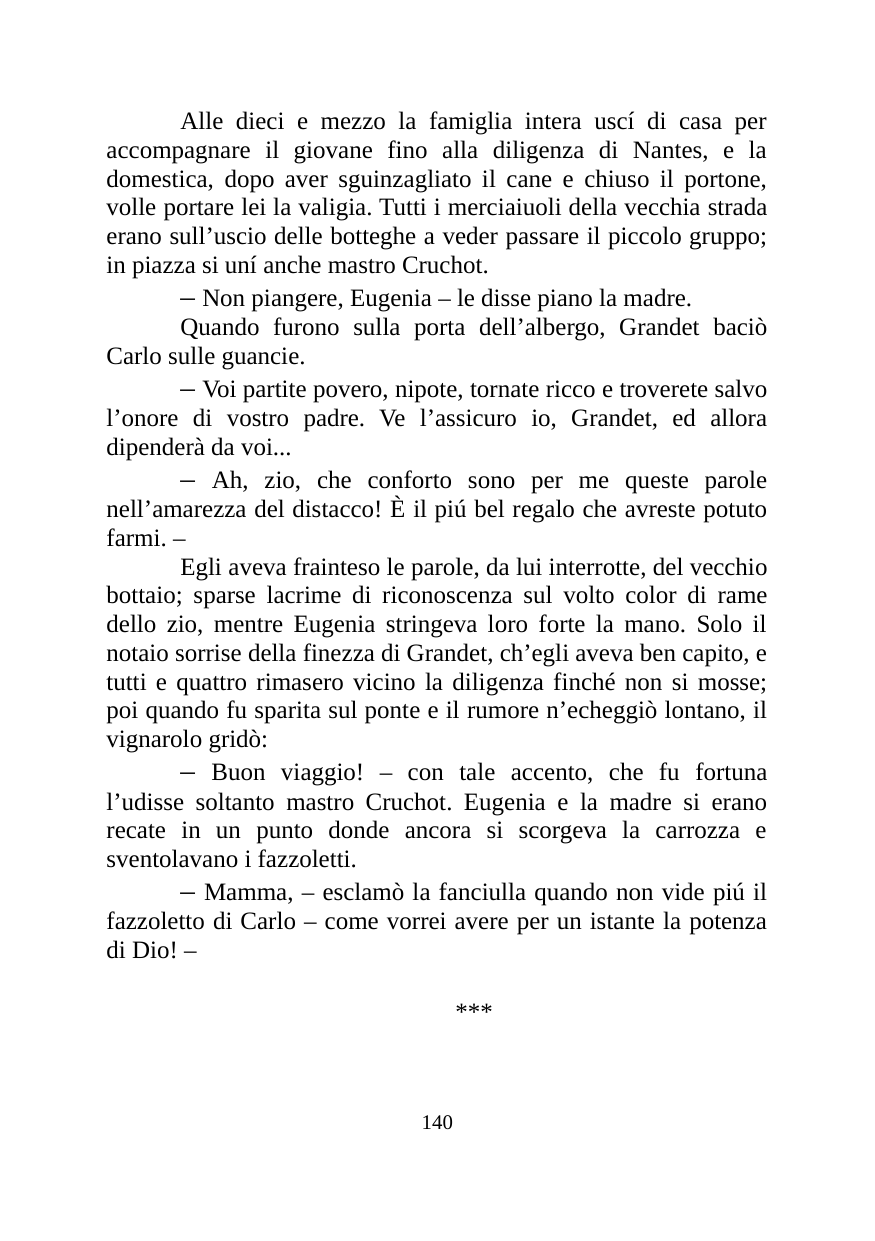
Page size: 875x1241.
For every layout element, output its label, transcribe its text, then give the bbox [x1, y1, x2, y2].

text – Ah, zio, che conforto sono per me queste parole nell’amarezza del distacco! È il piú bel regalo che avreste potuto farmi. – [106, 461, 768, 552]
text Alle dieci e mezzo la famiglia intera uscí di casa per accompagnare il giovane fino alla diligenza di Nantes, e la domestica, dopo aver sguinzagliato il cane e chiuso il portone, volle portare lei la valigia. Tutti i merciaiuoli della vecchia strada erano sull’uscio delle botteghe a veder passare il piccolo gruppo; in piazza si uní anche mastro Cruchot. [106, 106, 768, 279]
text *** [106, 997, 768, 1026]
text – Buon viaggio! – con tale accento, che fu fortuna l’udisse soltanto mastro Cruchot. Eugenia e la madre si erano recate in un punto donde ancora si scorgeva la carrozza e sventolavano i fazzoletti. [106, 753, 768, 873]
text – Voi partite povero, nipote, tornate ricco e troverete salvo l’onore di vostro padre. Ve l’assicuro io, Grandet, ed allora dipenderà da voi... [106, 370, 768, 461]
text – Non piangere, Eugenia – le disse piano la madre. [106, 279, 768, 312]
text – Mamma, – esclamò la fanciulla quando non vide piú il fazzoletto di Carlo – come vorrei avere per un istante la potenza di Dio! – [106, 873, 768, 964]
text Egli aveva frainteso le parole, da lui interrotte, del vecchio bottaio; sparse lacrime di riconoscenza sul volto color di rame dello zio, mentre Eugenia stringeva loro forte la mano. Solo il notaio sorrise della finezza di Grandet, ch’egli aveva ben capito, e tutti e quattro rimasero vicino la diligenza finché non si mosse; poi quando fu sparita sul ponte e il rumore n’echeggiò lontano, il vignarolo gridò: [106, 552, 768, 753]
text Quando furono sulla porta dell’albergo, Grandet baciò Carlo sulle guancie. [106, 312, 768, 370]
